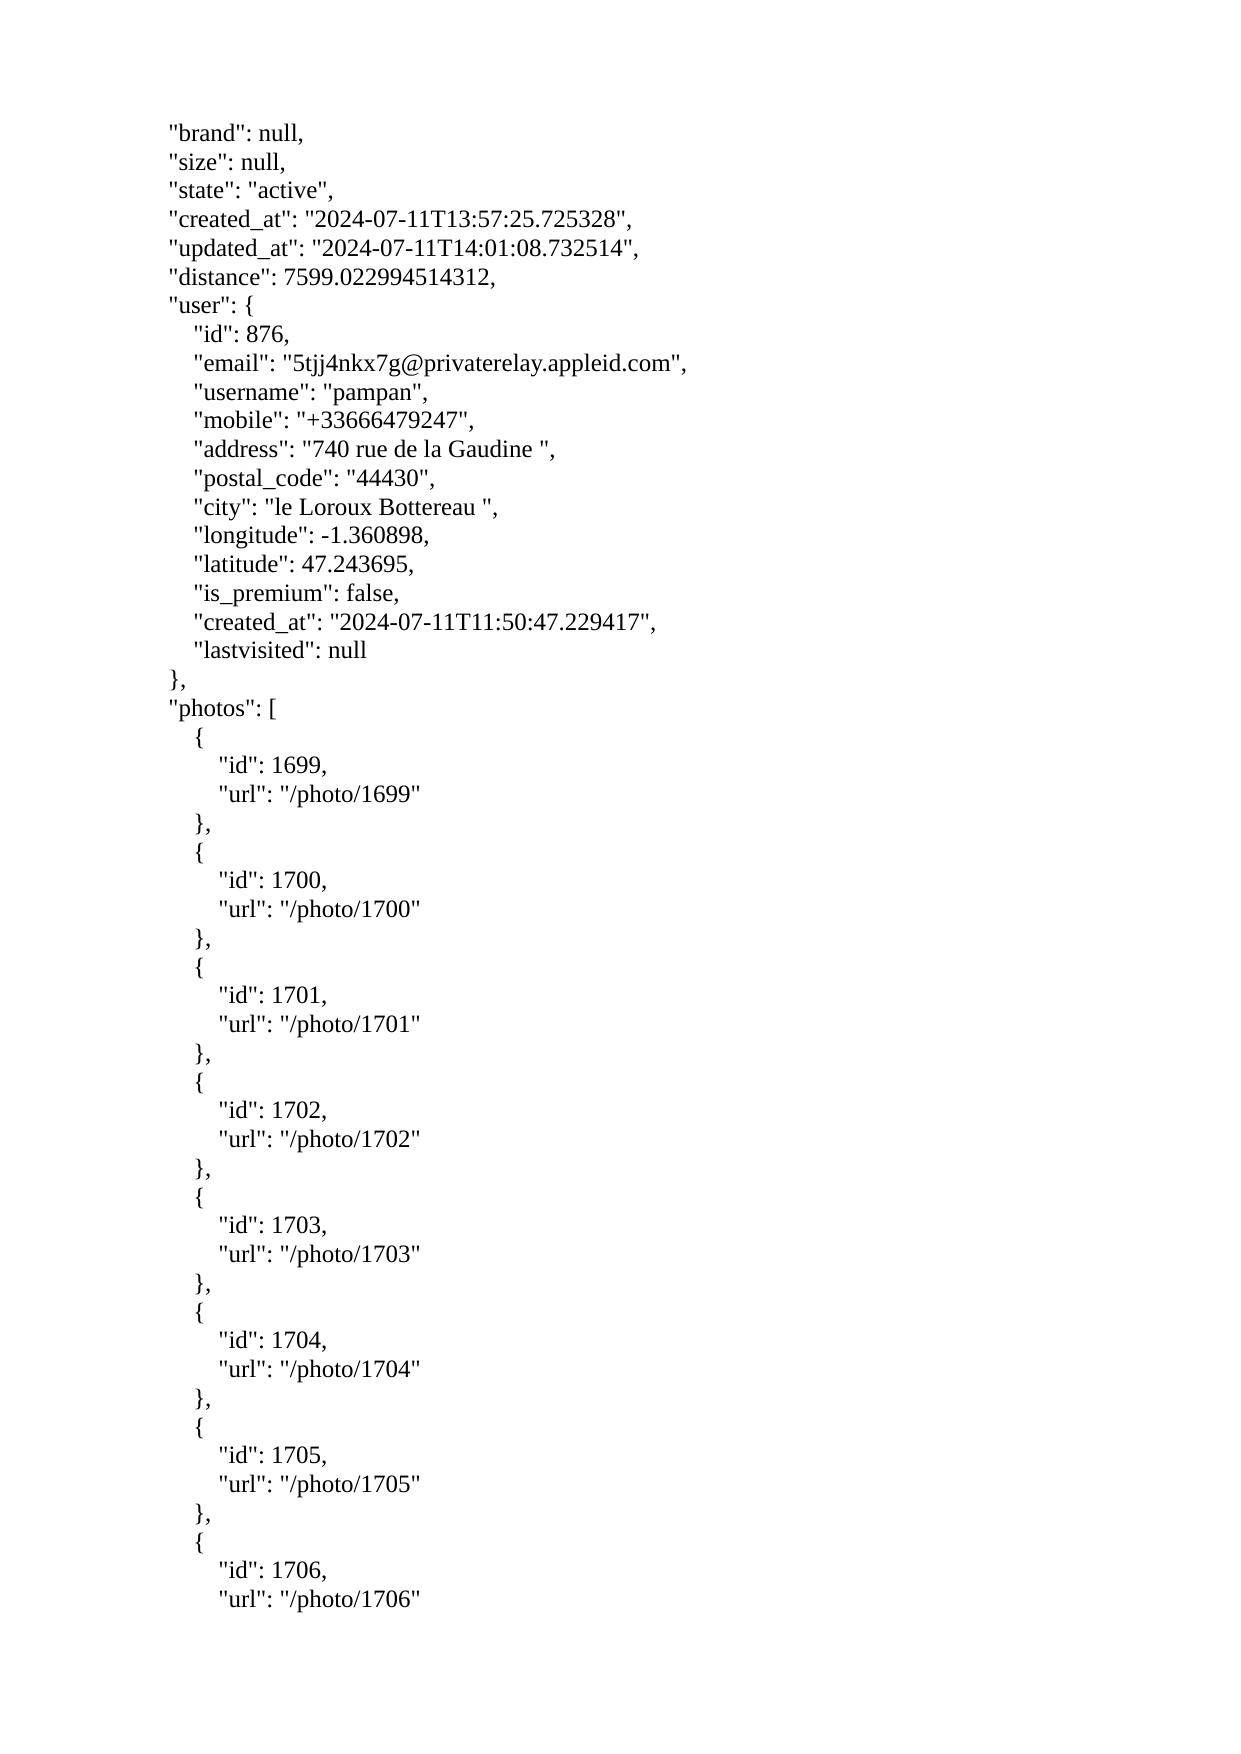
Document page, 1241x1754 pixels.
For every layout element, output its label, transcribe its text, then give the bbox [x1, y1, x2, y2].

text "id": 1702, [118, 1096, 1122, 1124]
text }, [118, 1268, 1122, 1297]
text }, [118, 923, 1122, 952]
text "id": 1700, [118, 866, 1122, 894]
text "is_premium": false, [118, 578, 1122, 607]
text { [118, 1297, 1122, 1326]
text }, [118, 664, 1122, 693]
text "url": "/photo/1702" [118, 1124, 1122, 1153]
text { [118, 1067, 1122, 1096]
text "lastvisited": null [118, 636, 1122, 664]
text { [118, 1412, 1122, 1441]
text "id": 1701, [118, 981, 1122, 1009]
text }, [118, 808, 1122, 837]
text "url": "/photo/1704" [118, 1354, 1122, 1383]
text "url": "/photo/1703" [118, 1239, 1122, 1268]
text }, [118, 1498, 1122, 1527]
text { [118, 952, 1122, 981]
text "brand": null, [118, 118, 1122, 147]
text "postal_code": "44430", [118, 463, 1122, 492]
text "url": "/photo/1700" [118, 894, 1122, 923]
text "photos": [ [118, 693, 1122, 722]
text "email": "5tjj4nkx7g@privaterelay.appleid.com", [118, 348, 1122, 377]
text "url": "/photo/1705" [118, 1469, 1122, 1498]
text "updated_at": "2024-07-11T14:01:08.732514", [118, 233, 1122, 262]
text "url": "/photo/1701" [118, 1009, 1122, 1038]
text "created_at": "2024-07-11T11:50:47.229417", [118, 607, 1122, 636]
text "created_at": "2024-07-11T13:57:25.725328", [118, 204, 1122, 233]
text { [118, 837, 1122, 866]
text "id": 1699, [118, 751, 1122, 779]
text "id": 1703, [118, 1211, 1122, 1239]
text { [118, 1182, 1122, 1211]
text "id": 1706, [118, 1556, 1122, 1584]
text "url": "/photo/1706" [118, 1584, 1122, 1613]
text "state": "active", [118, 176, 1122, 204]
text "user": { [118, 291, 1122, 319]
text }, [118, 1038, 1122, 1067]
text "size": null, [118, 147, 1122, 176]
text { [118, 1527, 1122, 1556]
text { [118, 722, 1122, 751]
text "url": "/photo/1699" [118, 779, 1122, 808]
text }, [118, 1383, 1122, 1412]
text "id": 876, [118, 319, 1122, 348]
text "address": "740 rue de la Gaudine ", [118, 434, 1122, 463]
text "mobile": "+33666479247", [118, 406, 1122, 434]
text "id": 1705, [118, 1441, 1122, 1469]
text "username": "pampan", [118, 377, 1122, 406]
text "id": 1704, [118, 1326, 1122, 1354]
text "distance": 7599.022994514312, [118, 262, 1122, 291]
text }, [118, 1153, 1122, 1182]
text "city": "le Loroux Bottereau ", [118, 492, 1122, 521]
text "latitude": 47.243695, [118, 549, 1122, 578]
text "longitude": -1.360898, [118, 521, 1122, 549]
